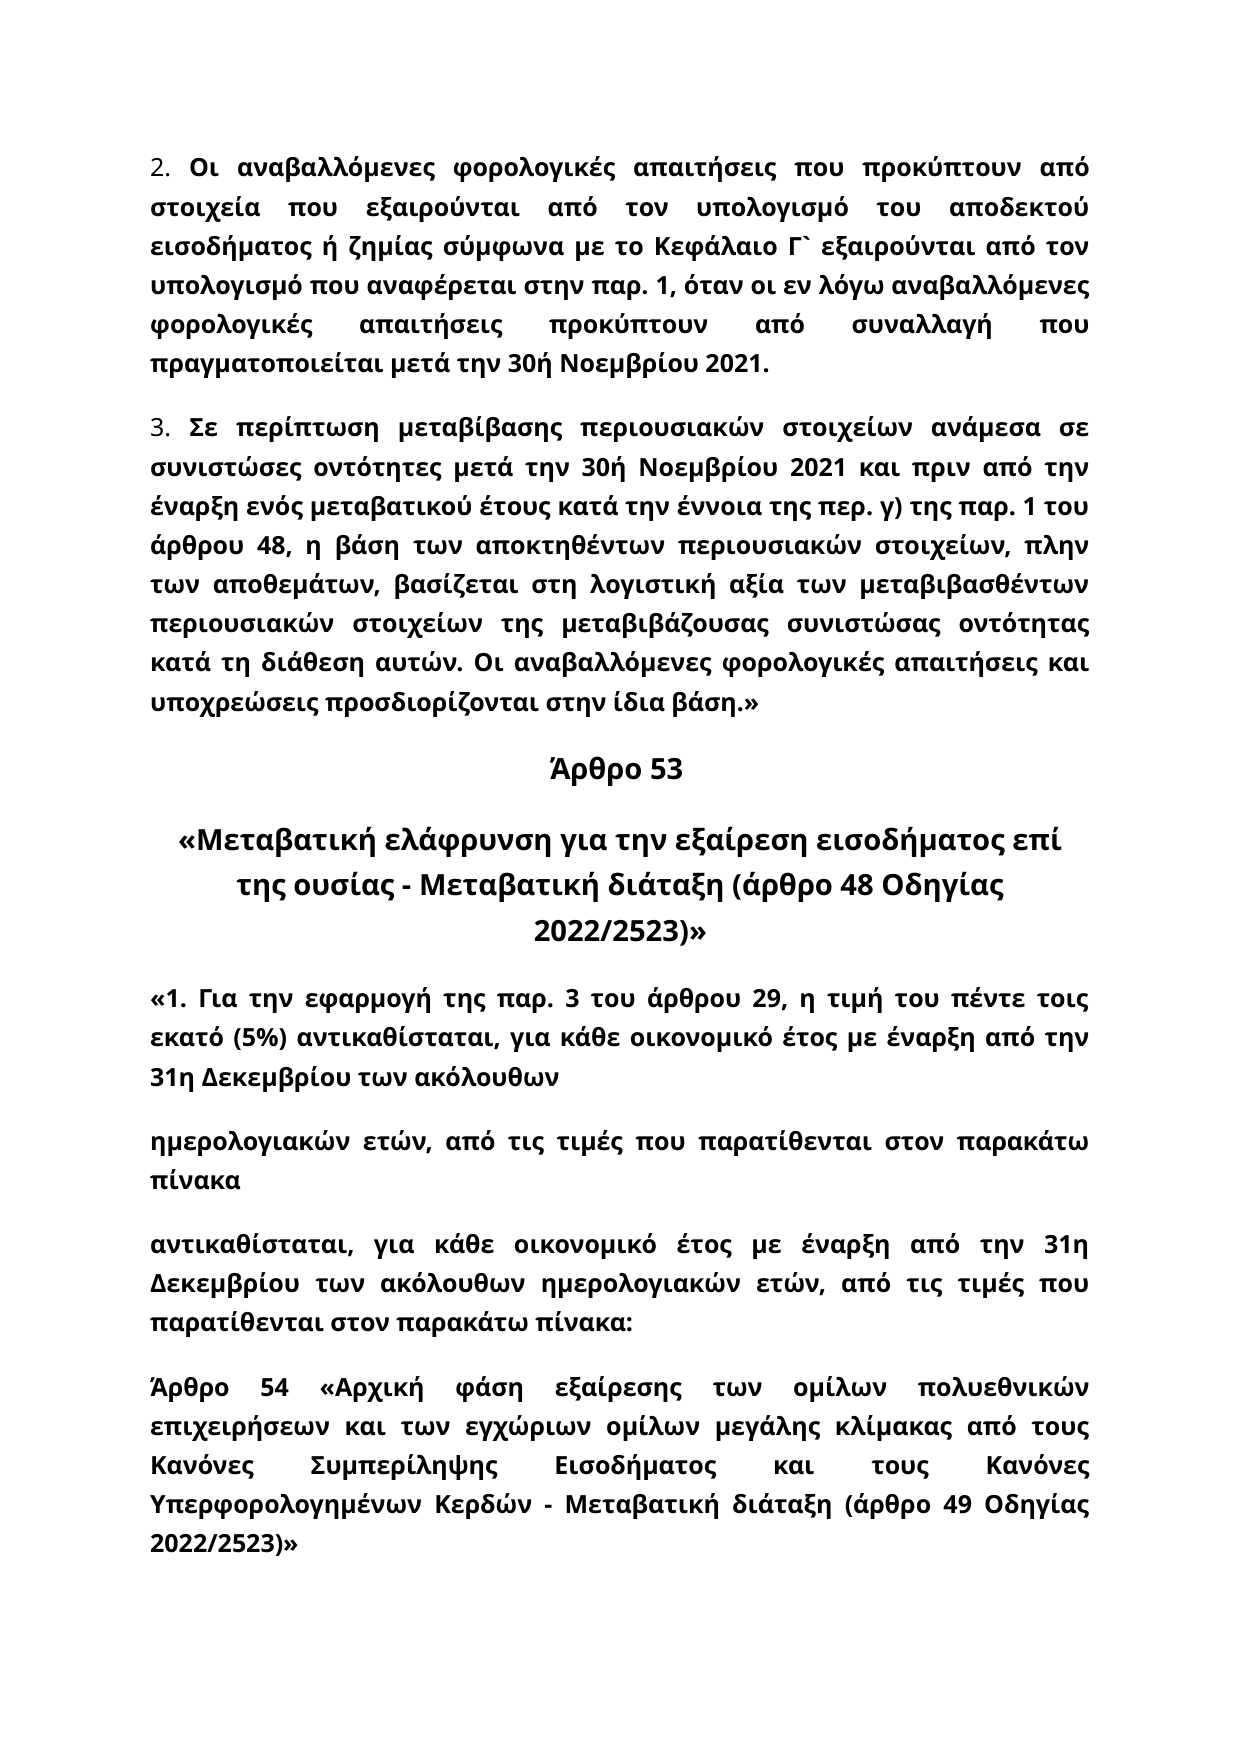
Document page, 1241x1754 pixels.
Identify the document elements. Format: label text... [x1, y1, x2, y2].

text ημερολογιακών ετών, από τις τιμές που παρατίθενται στον παρακάτω πίνακα [150, 1123, 1090, 1197]
text 3. Σε περίπτωση μεταβίβασης περιουσιακών στοιχείων ανάμεσα σε συνιστώσες οντότητες μετά την 30ή Νοεμβρίου 2021 και πριν από την έναρξη ενός μεταβατικού έτους κατά την έννοια της περ. γ) της παρ. 1 του άρθρου 48, η βάση των αποκτηθέντων περιουσιακών στοιχείων, πλην των αποθεμάτων, βασίζεται στη λογιστική αξία των μεταβιβασθέντων περιουσιακών στοιχείων της μεταβιβάζουσας συνιστώσας οντότητας κατά τη διάθεση αυτών. Οι αναβαλλόμενες φορολογικές απαιτήσεις και υποχρεώσεις προσδιορίζονται στην ίδια βάση.» [150, 410, 1090, 718]
subtitle Άρθρο 53 [150, 748, 1090, 788]
text αντικαθίσταται, για κάθε οικονομικό έτος με έναρξη από την 31η Δεκεμβρίου των ακόλουθων ημερολογιακών ετών, από τις τιμές που παρατίθενται στον παρακάτω πίνακα: [150, 1227, 1090, 1339]
text Άρθρο 54 «Αρχική φάση εξαίρεσης των ομίλων πολυεθνικών επιχειρήσεων και των εγχώριων ομίλων μεγάλης κλίμακας από τους Κανόνες Συμπερίληψης Εισοδήματος και τους Κανόνες Υπερφορολογημένων Κερδών - Μεταβατική διάταξη (άρθρο 49 Οδηγίας 2022/2523)» [150, 1369, 1090, 1560]
text «1. Για την εφαρμογή της παρ. 3 του άρθρου 29, η τιμή του πέντε τοις εκατό (5%) αντικαθίσταται, για κάθε οικονομικό έτος με έναρξη από την 31η Δεκεμβρίου των ακόλουθων [150, 981, 1090, 1093]
text 2. Οι αναβαλλόμενες φορολογικές απαιτήσεις που προκύπτουν από στοιχεία που εξαιρούνται από τον υπολογισμό του αποδεκτού εισοδήματος ή ζημίας σύμφωνα με το Κεφάλαιο Γ` εξαιρούνται από τον υπολογισμό που αναφέρεται στην παρ. 1, όταν οι εν λόγω αναβαλλόμενες φορολογικές απαιτήσεις προκύπτουν από συναλλαγή που πραγματοποιείται μετά την 30ή Νοεμβρίου 2021. [150, 150, 1090, 380]
subtitle «Μεταβατική ελάφρυνση για την εξαίρεση εισοδήματος επί της ουσίας - Μεταβατική διάταξη (άρθρο 48 Οδηγίας 2022/2523)» [150, 819, 1090, 950]
